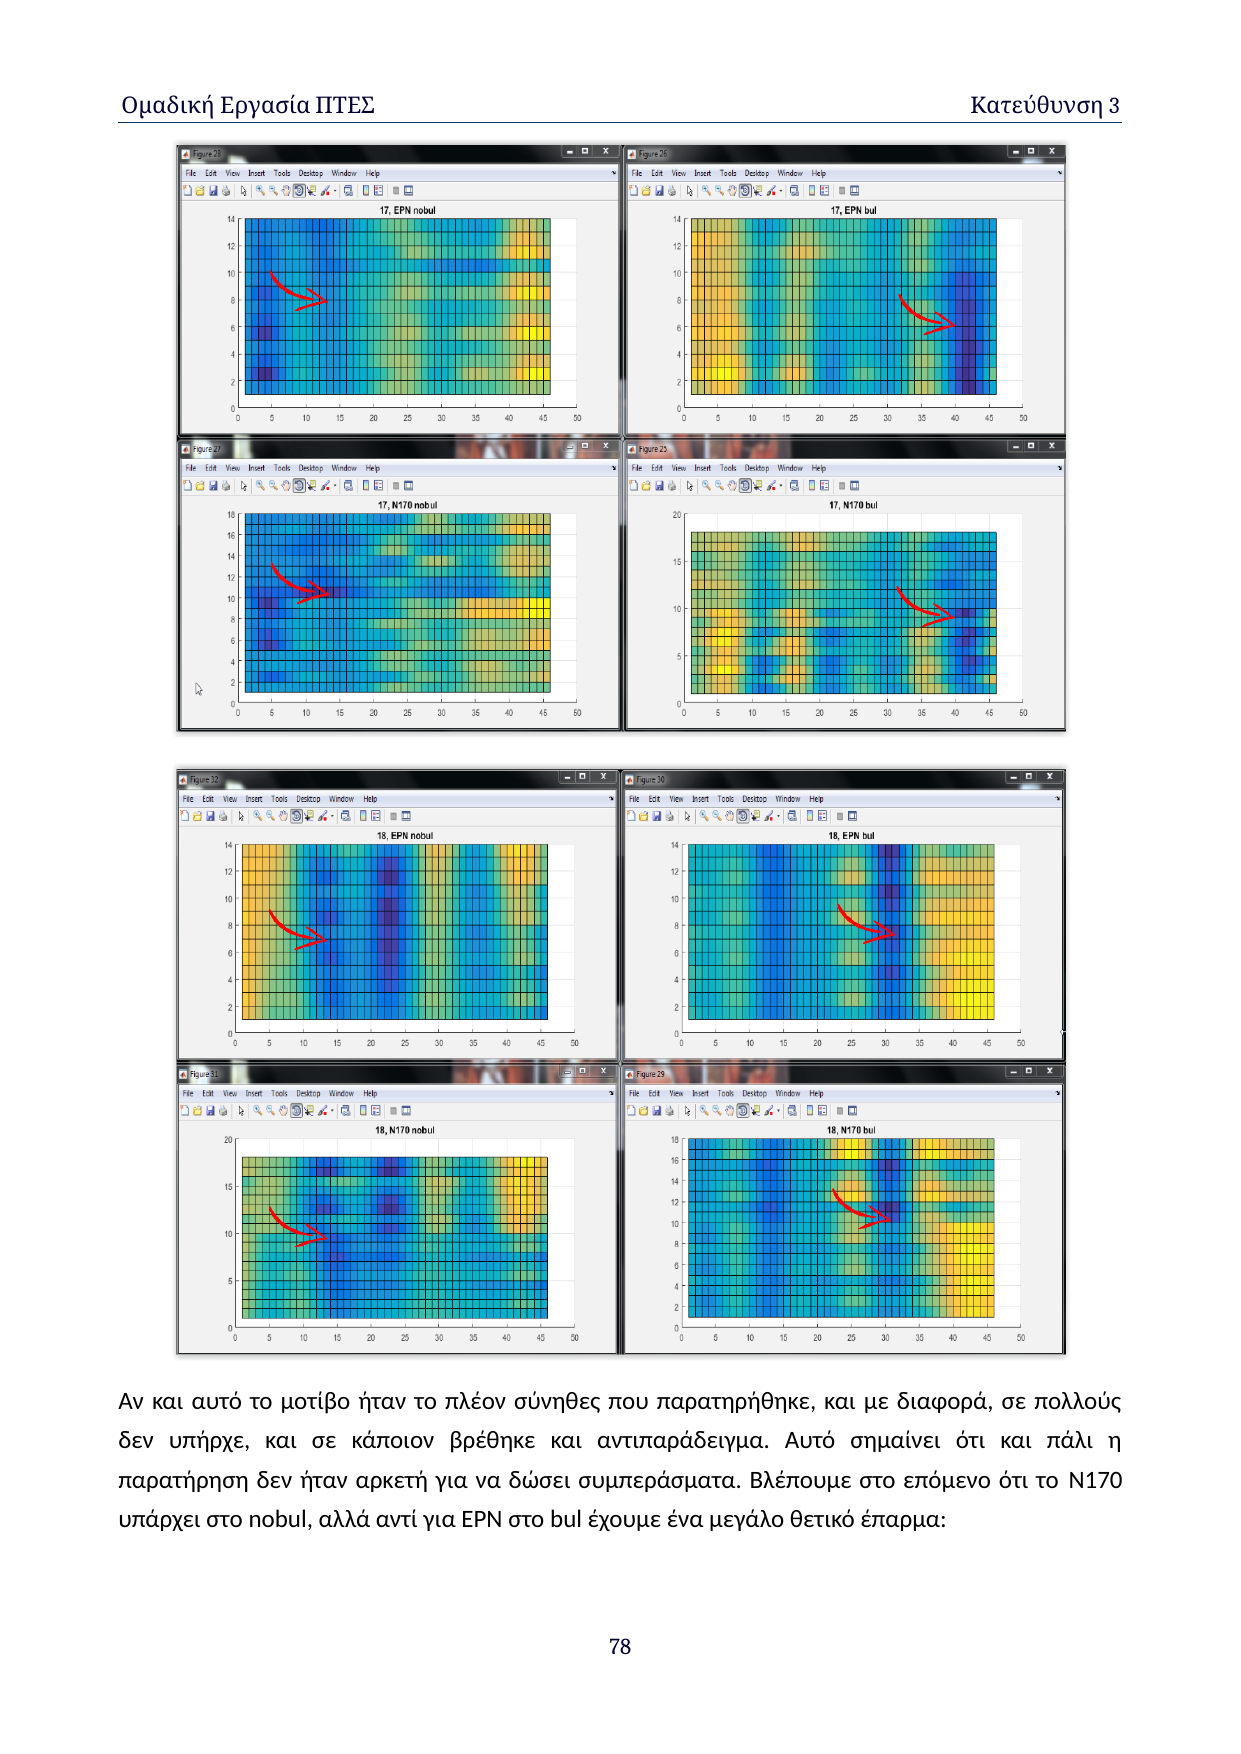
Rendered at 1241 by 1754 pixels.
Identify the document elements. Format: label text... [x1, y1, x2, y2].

text Αν και αυτό το μοτίβο ήταν το πλέον σύνηθες που παρατηρήθηκε, και με διαφορά, σε πολλούς δεν υπήρχε, και σε κάποιον βρέθηκε και αντιπαράδειγμα. Αυτό σημαίνει ότι και πάλι η παρατήρηση δεν ήταν αρκετή για να δώσει συμπεράσματα. Βλέπουμε στο επόμενο ότι το N170 υπάρχει στο nobul, αλλά αντί για EPN στο bul έχουμε ένα μεγάλο θετικό έπαρμα: [118, 1385, 1122, 1534]
picture [170, 137, 1071, 738]
picture [170, 761, 1071, 1361]
